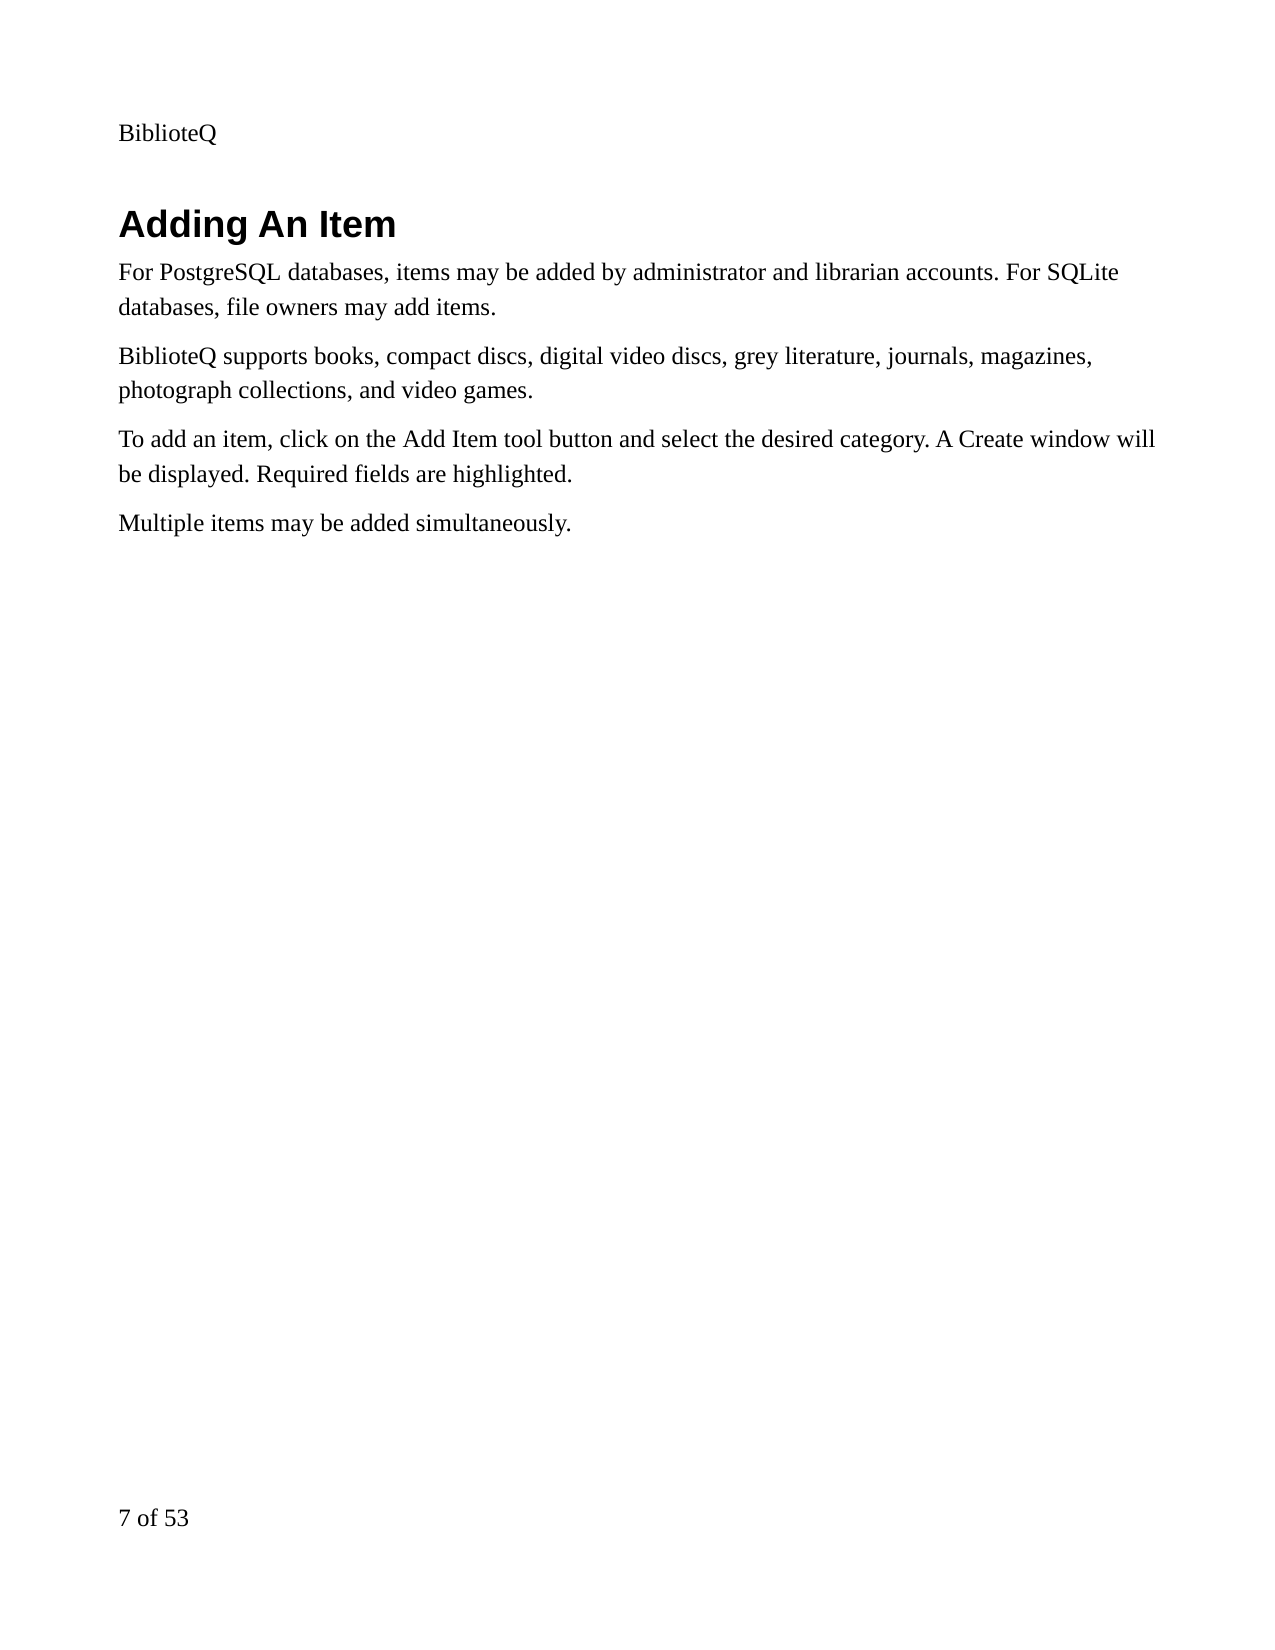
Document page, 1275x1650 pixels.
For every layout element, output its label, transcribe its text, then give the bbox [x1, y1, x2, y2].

subtitle Adding An Item [118, 201, 1157, 245]
text BiblioteQ supports books, compact discs, digital video discs, grey literature, journals, magazines, photograph collections, and video games. [118, 341, 1157, 404]
text Multiple items may be added simultaneously. [118, 508, 1157, 537]
text For PostgreSQL databases, items may be added by administrator and librarian accounts. For SQLite databases, file owners may add items. [118, 257, 1157, 321]
text To add an item, click on the Add Item tool button and select the desired category. A Create window will be displayed. Required fields are highlighted. [118, 424, 1157, 488]
